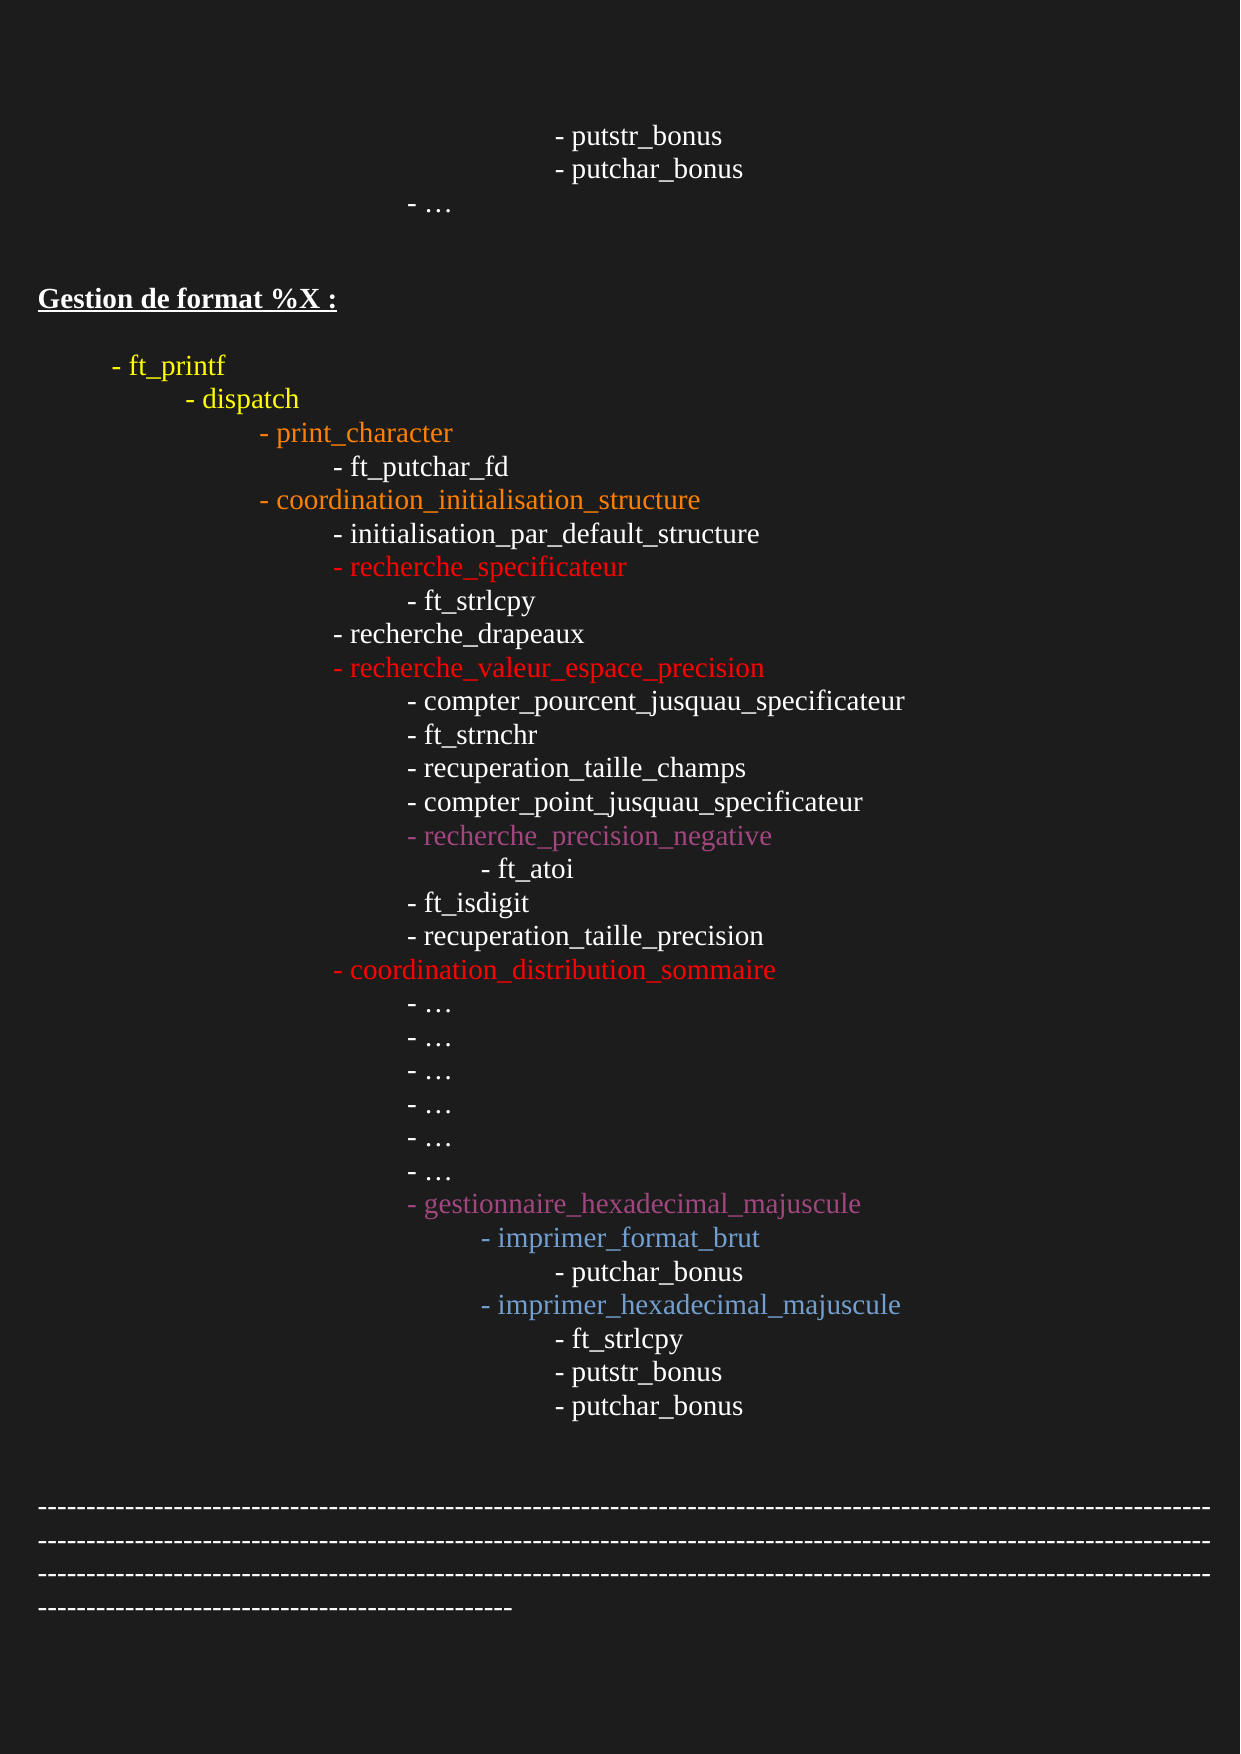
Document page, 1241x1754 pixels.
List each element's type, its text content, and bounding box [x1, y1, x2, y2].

text - putchar_bonus [37, 1254, 1212, 1287]
text - ft_putchar_fd [37, 449, 1212, 482]
text - recherche_specificateur [37, 549, 1212, 583]
text - gestionnaire_hexadecimal_majuscule [37, 1187, 1212, 1220]
text - recuperation_taille_champs [37, 751, 1212, 784]
text - compter_point_jusquau_specificateur [37, 784, 1212, 818]
text - ft_strlcpy [37, 583, 1212, 616]
text - imprimer_format_brut [37, 1220, 1212, 1254]
text - … [37, 1019, 1212, 1052]
text - putchar_bonus [37, 1388, 1212, 1421]
text - … [37, 1052, 1212, 1086]
text - ft_printf [37, 348, 1212, 382]
text - compter_pourcent_jusquau_specificateur [37, 683, 1212, 717]
text - initialisation_par_default_structure [37, 516, 1212, 549]
text - putstr_bonus [37, 1354, 1212, 1388]
text - … [37, 1153, 1212, 1187]
text - imprimer_hexadecimal_majuscule [37, 1287, 1212, 1321]
text - … [37, 1086, 1212, 1119]
text - recherche_drapeaux [37, 616, 1212, 650]
text - coordination_distribution_sommaire [37, 952, 1212, 985]
text - ft_strnchr [37, 717, 1212, 751]
text - ft_strlcpy [37, 1321, 1212, 1354]
text - putchar_bonus [37, 152, 1212, 185]
text - putstr_bonus [37, 118, 1212, 152]
text - … [37, 985, 1212, 1019]
text - recuperation_taille_precision [37, 918, 1212, 952]
text - … [37, 1119, 1212, 1153]
text - dispatch [37, 382, 1212, 415]
text - ft_atoi [37, 851, 1212, 885]
text ---------------------------------------------------------------------------------------------------------------------------------------------------------------------------------------------------------------------------------------------------------------------------------------------------------------------------------------------------------------------------------------------------------------------------- [37, 1488, 1212, 1623]
text - print_character [37, 415, 1212, 449]
text - ft_isdigit [37, 885, 1212, 918]
text - recherche_valeur_espace_precision [37, 650, 1212, 683]
text - recherche_precision_negative [37, 818, 1212, 851]
text Gestion de format %X : [37, 281, 1212, 314]
text - … [37, 185, 1212, 219]
text - coordination_initialisation_structure [37, 482, 1212, 516]
